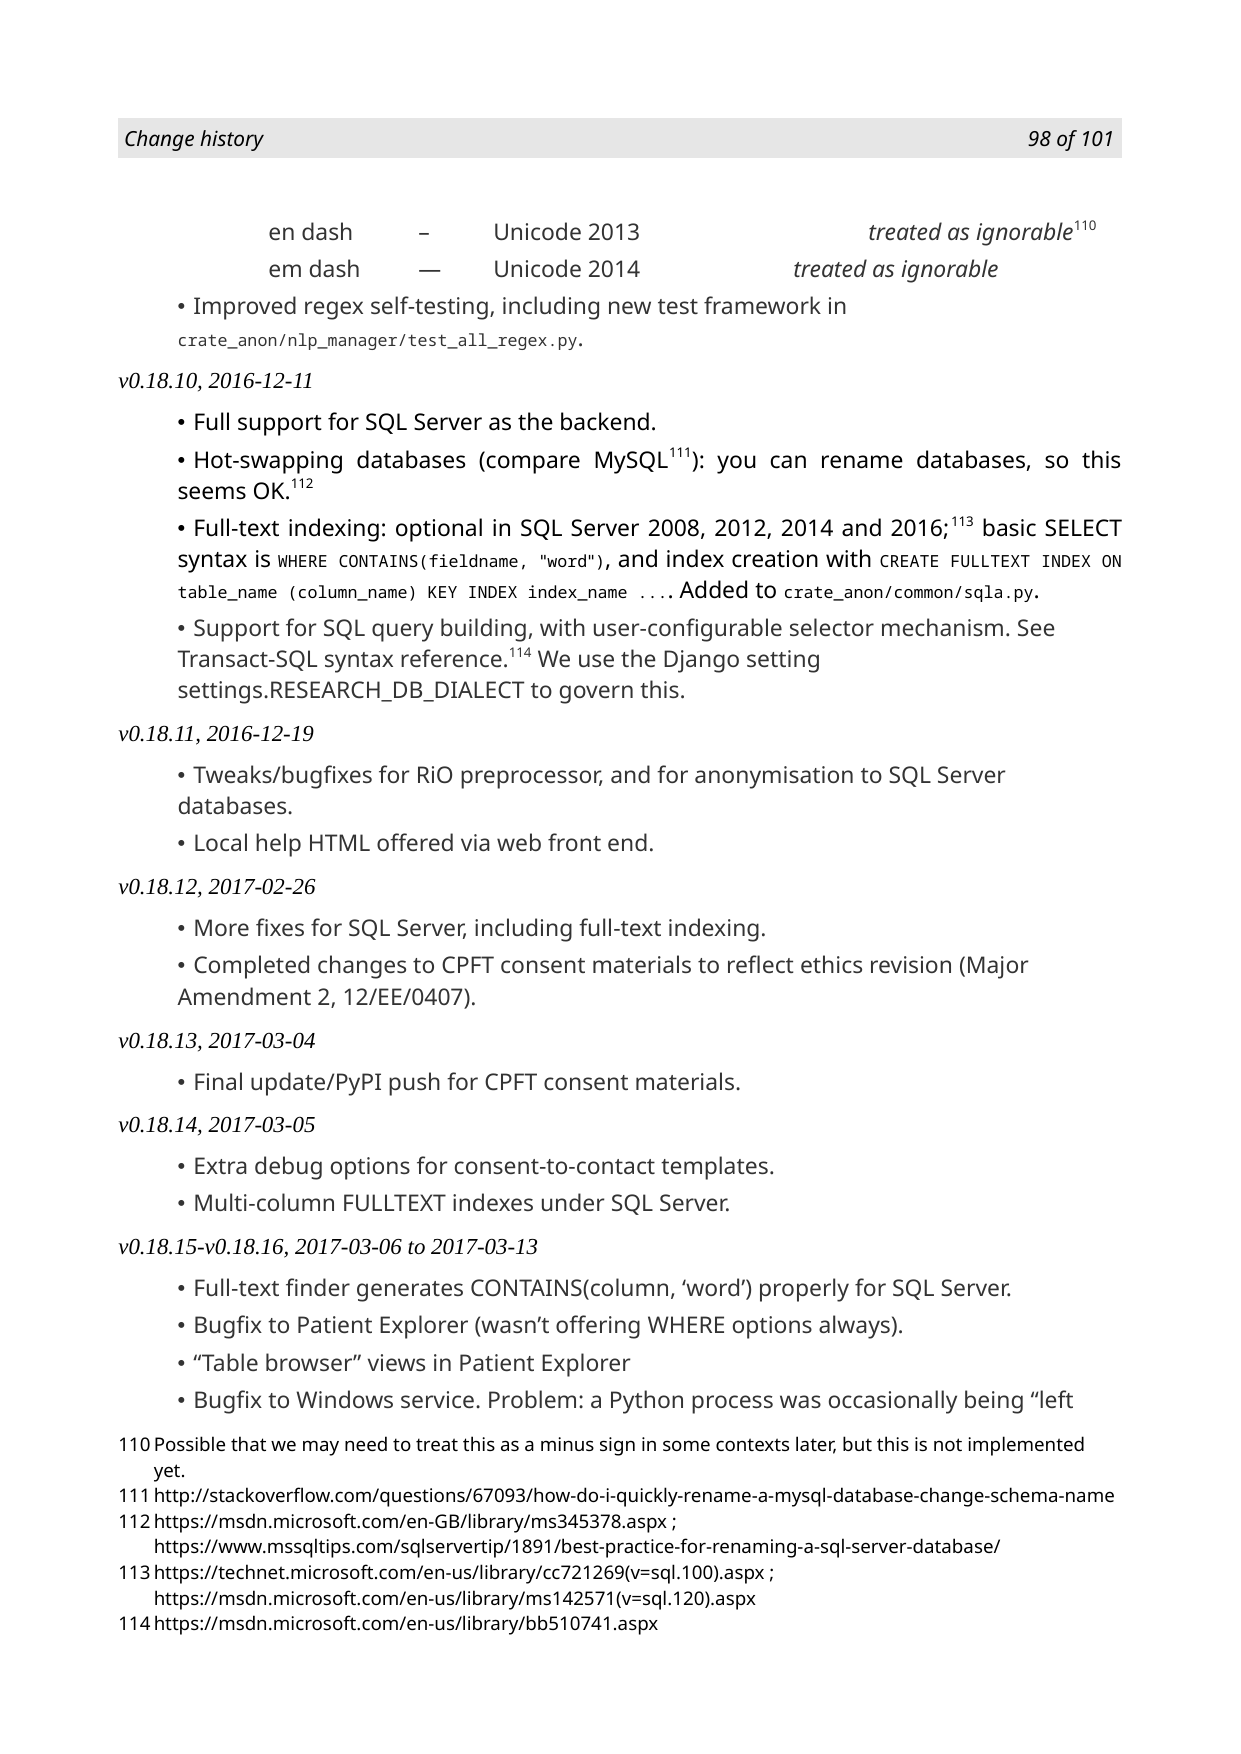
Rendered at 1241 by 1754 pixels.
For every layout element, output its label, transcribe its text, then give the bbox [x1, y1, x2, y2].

list Bugfix to Windows service. Problem: a Python process was occasionally being “left [177, 1384, 1122, 1415]
list http://stackoverflow.com/questions/67093/how-do-i-quickly-rename-a-mysql-database-change-schema-name [118, 1483, 1122, 1508]
subtitle v0.18.11, 2016-12-19 [118, 720, 1122, 747]
list Improved regex self-testing, including new test framework in crate_anon/nlp_manager/test_all_regex.py. [177, 290, 1122, 353]
list Final update/PyPI push for CPFT consent materials. [177, 1065, 1122, 1097]
subtitle v0.18.14, 2017-03-05 [118, 1111, 1122, 1138]
list https://msdn.microsoft.com/en-us/library/bb510741.aspx [118, 1610, 1122, 1636]
list Multi-column FULLTEXT indexes under SQL Server. [177, 1187, 1122, 1219]
text en dash – Unicode 2013 treated as ignorable [118, 216, 1122, 247]
list Hot-swapping databases (compare MySQL): you can rename databases, so this seems OK. [177, 443, 1122, 506]
subtitle v0.18.12, 2017-02-26 [118, 873, 1122, 900]
subtitle v0.18.10, 2016-12-11 [118, 368, 1122, 394]
list Completed changes to CPFT consent materials to reflect ethics revision (Major Amendment 2, 12/EE/0407). [177, 949, 1122, 1012]
list Tweaks/bugfixes for RiO preprocessor, and for anonymisation to SQL Server databases. [177, 759, 1122, 821]
subtitle v0.18.15-v0.18.16, 2017-03-06 to 2017-03-13 [118, 1233, 1122, 1260]
list Full support for SQL Server as the backend. [177, 406, 1122, 438]
list “Table browser” views in Patient Explorer [177, 1347, 1122, 1378]
list Local help HTML offered via web front end. [177, 827, 1122, 859]
subtitle v0.18.13, 2017-03-04 [118, 1027, 1122, 1053]
text em dash — Unicode 2014 treated as ignorable [118, 253, 1122, 284]
list Full-text indexing: optional in SQL Server 2008, 2012, 2014 and 2016; basic SELECT syntax is WHERE CONTAINS(fieldname, "word"), and index creation with CREATE FULLTEXT INDEX ON table_name (column_name) KEY INDEX index_name .... Added to crate_anon/common/sqla.py. [177, 512, 1122, 606]
list More fixes for SQL Server, including full-text indexing. [177, 912, 1122, 943]
list Full-text finder generates CONTAINS(column, ‘word’) properly for SQL Server. [177, 1272, 1122, 1303]
list Support for SQL query building, with user-configurable selector mechanism. See Transact-SQL syntax reference. We use the Django setting settings.RESEARCH_DB_DIALECT to govern this. [177, 612, 1122, 705]
text Possible that we may need to treat this as a minus sign in some contexts later, but this is not implemented yet. [118, 1432, 1122, 1483]
list Extra debug options for consent-to-contact templates. [177, 1150, 1122, 1181]
list https://msdn.microsoft.com/en-GB/library/ms345378.aspx ; https://www.mssqltips.com/sqlservertip/1891/best-practice-for-renaming-a-sql-server-database/ [118, 1508, 1122, 1559]
list https://technet.microsoft.com/en-us/library/cc721269(v=sql.100).aspx ; https://msdn.microsoft.com/en-us/library/ms142571(v=sql.120).aspx [118, 1559, 1122, 1610]
list Bugfix to Patient Explorer (wasn’t offering WHERE options always). [177, 1309, 1122, 1341]
